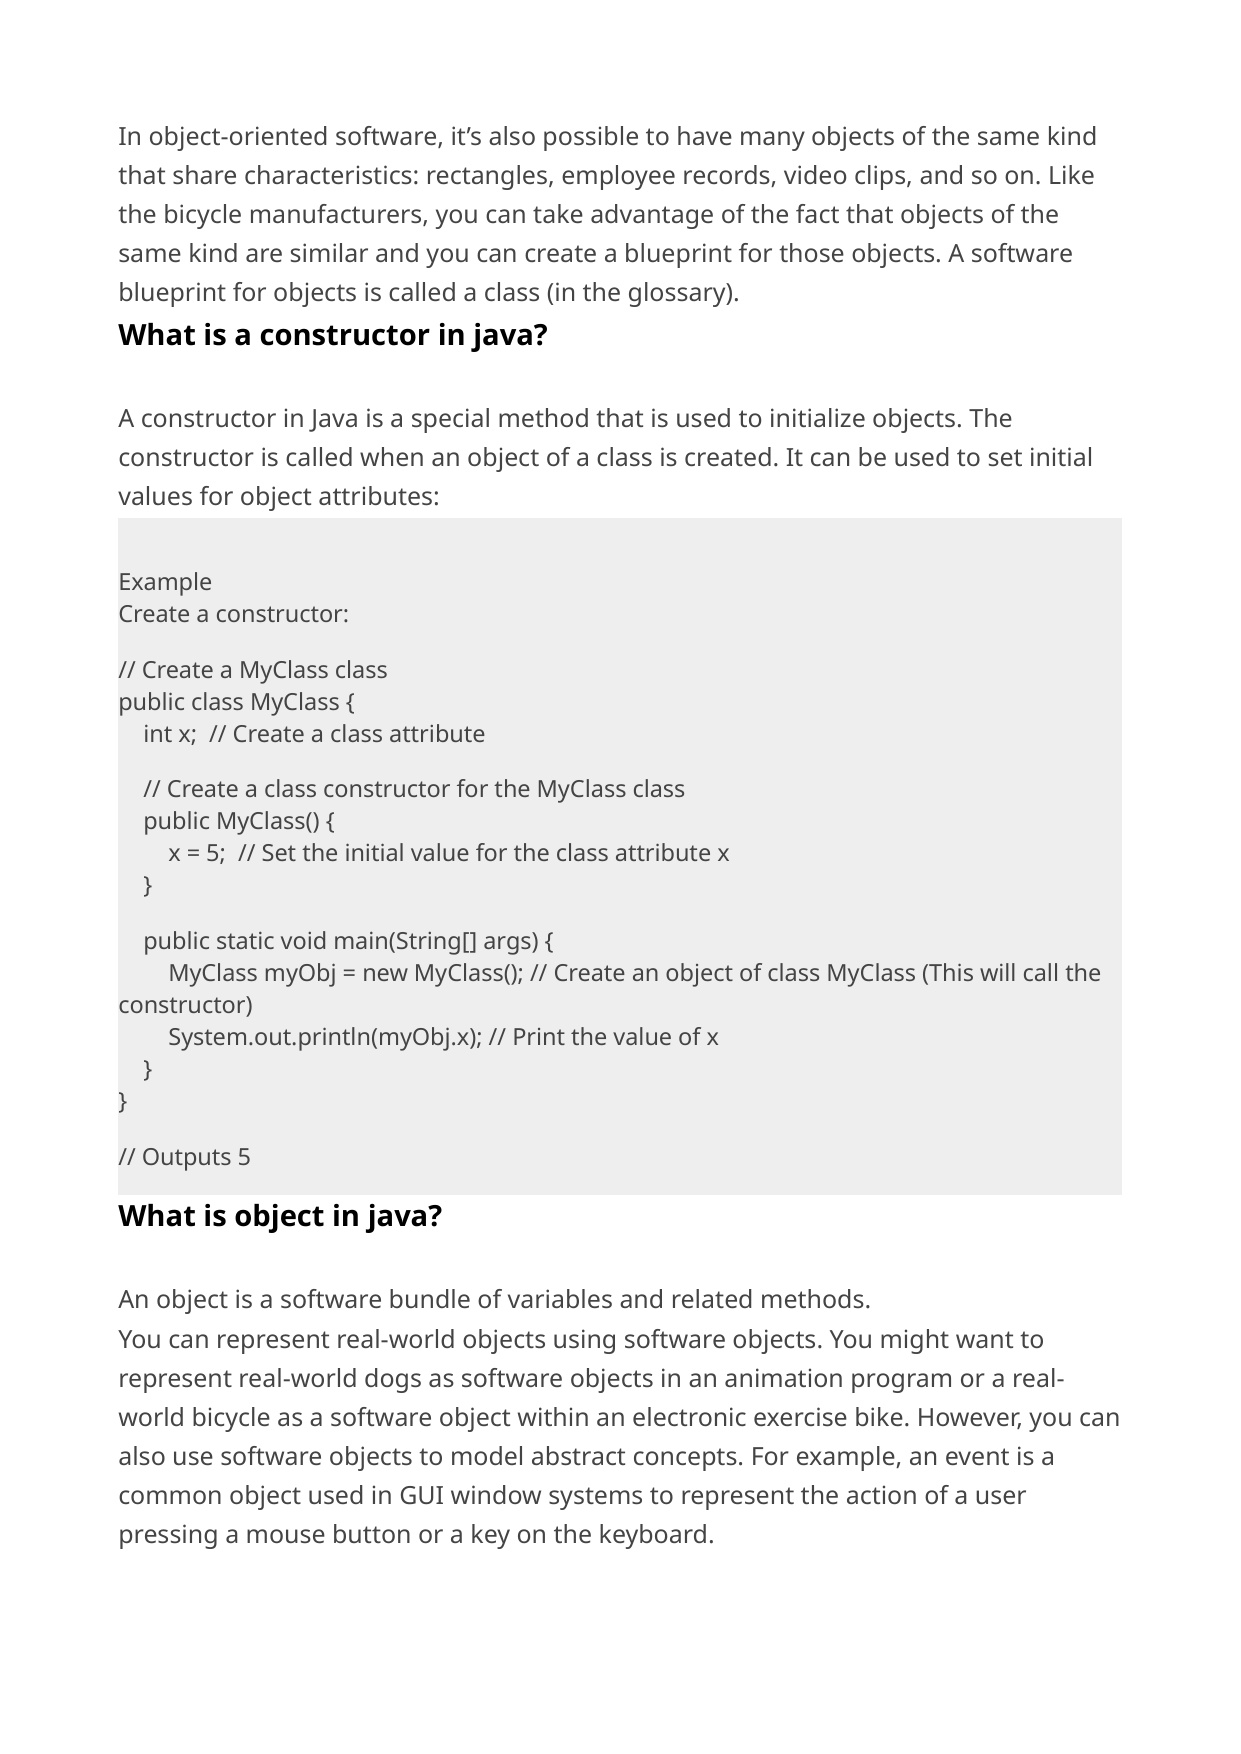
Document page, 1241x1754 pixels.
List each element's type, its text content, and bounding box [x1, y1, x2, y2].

text In object-oriented software, it’s also possible to have many objects of the same kind that share characteristics: rectangles, employee records, video clips, and so on. Like the bicycle manufacturers, you can take advantage of the fact that objects of the same kind are similar and you can create a blueprint for those objects. A software blueprint for objects is called a class (in the glossary). [118, 118, 1122, 309]
text public class MyClass { [118, 685, 1122, 717]
text System.out.println(myObj.x); // Print the value of x [118, 1020, 1122, 1052]
text public MyClass() { [118, 805, 1122, 837]
text Example [118, 566, 1122, 597]
text A constructor in Java is a special method that is used to initialize objects. The constructor is called when an object of a class is created. It can be used to set initial values for object attributes: [118, 401, 1122, 513]
text An object is a software bundle of variables and related methods. You can represent real-world objects using software objects. You might want to represent real-world dogs as software objects in an animation program or a real-world bicycle as a software object within an electronic exercise bike. However, you can also use software objects to model abstract concepts. For example, an event is a common object used in GUI window systems to represent the action of a user pressing a mouse button or a key on the keyboard. [118, 1282, 1122, 1551]
text } [118, 869, 1122, 901]
subtitle What is a constructor in java? [118, 314, 1122, 354]
text Create a constructor: [118, 597, 1122, 629]
text MyClass myObj = new MyClass(); // Create an object of class MyClass (This will call the constructor) [118, 956, 1122, 1020]
text } [118, 1084, 1122, 1116]
text // Create a class constructor for the MyClass class [118, 773, 1122, 805]
text // Create a MyClass class [118, 653, 1122, 685]
text } [118, 1052, 1122, 1084]
text int x; // Create a class attribute [118, 717, 1122, 749]
text public static void main(String[] args) { [118, 924, 1122, 956]
text // Outputs 5 [118, 1140, 1122, 1172]
text x = 5; // Set the initial value for the class attribute x [118, 837, 1122, 869]
subtitle What is object in java? [118, 1195, 1122, 1235]
